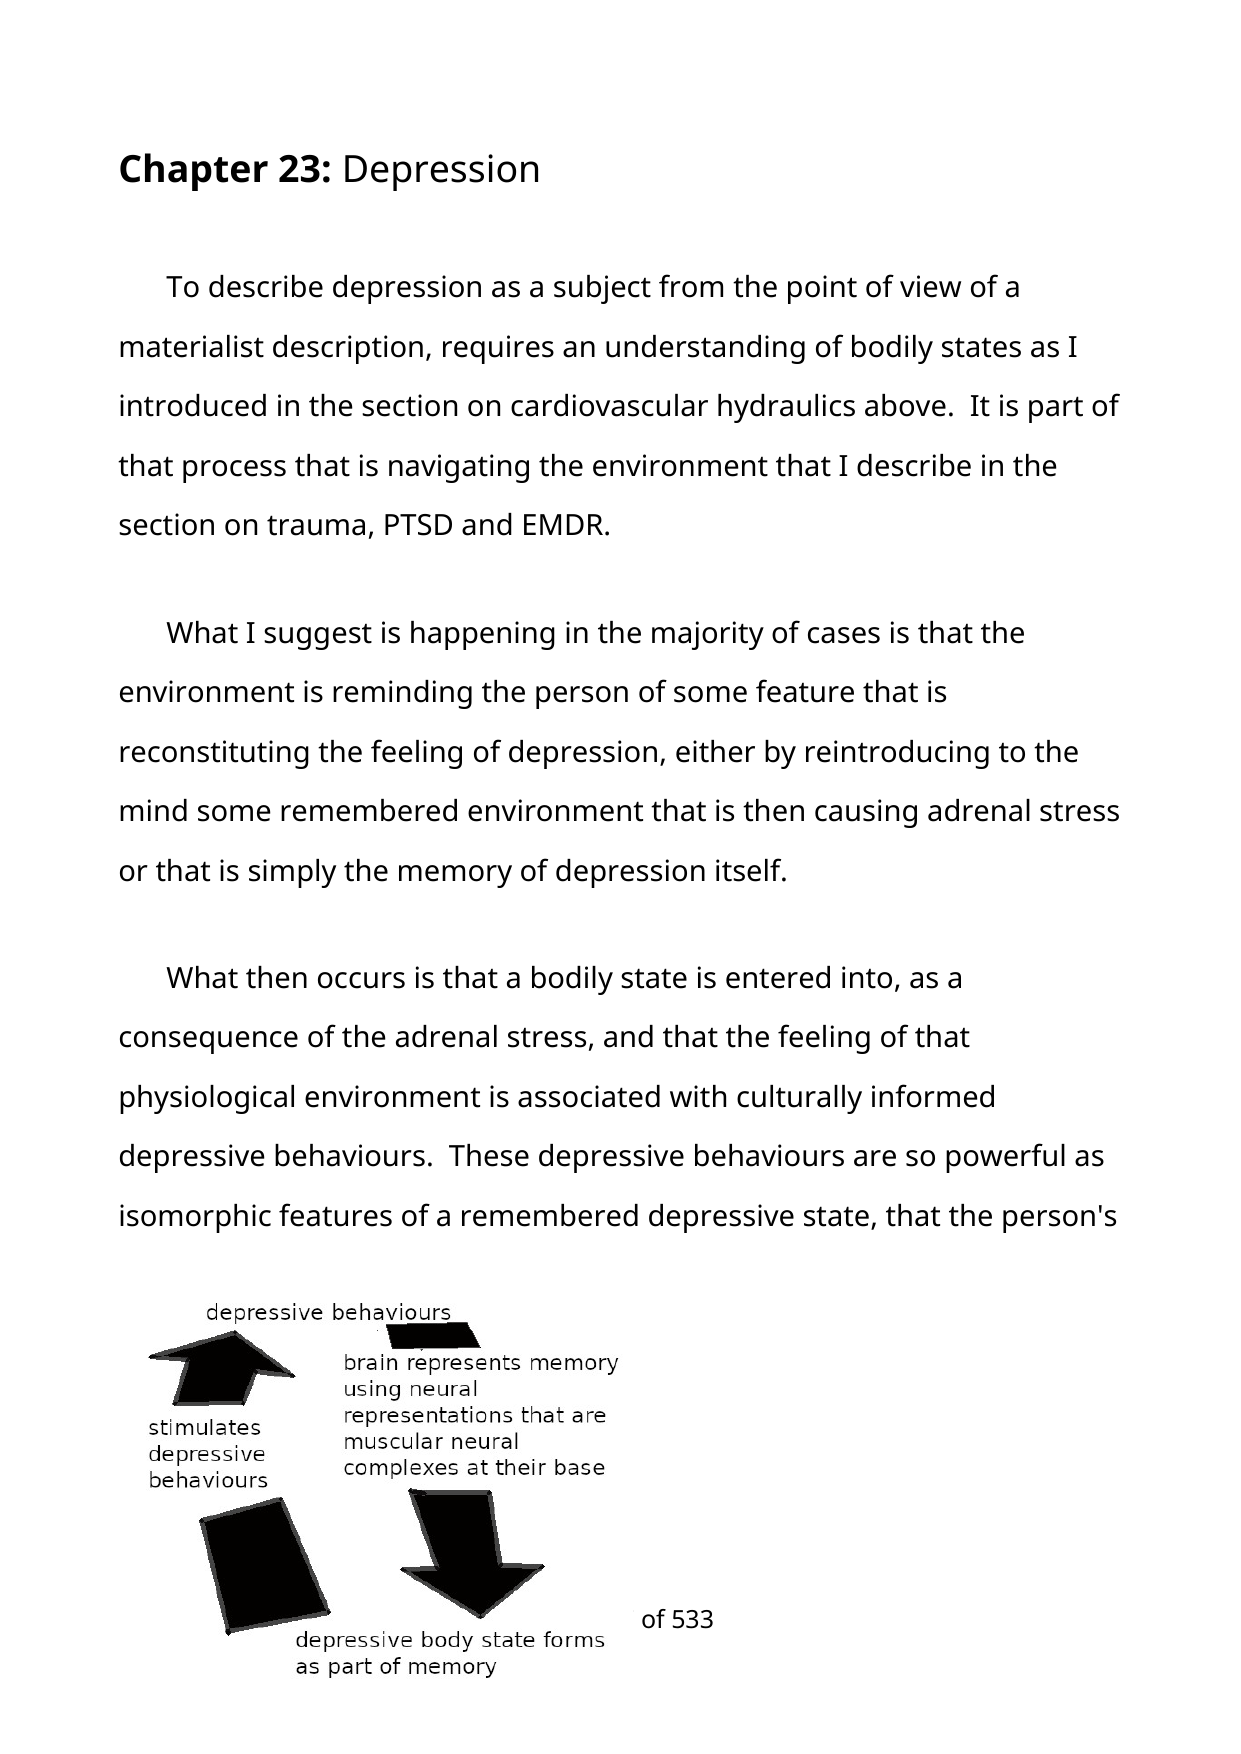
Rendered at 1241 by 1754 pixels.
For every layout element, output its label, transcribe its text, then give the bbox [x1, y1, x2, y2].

text To describe depression as a subject from the point of view of a materialist description, requires an understanding of bodily states as I introduced in the section on cardiovascular hydraulics above. It is part of that process that is navigating the environment that I describe in the section on trauma, PTSD and EMDR. [118, 267, 1122, 544]
picture [124, 1274, 634, 1702]
text Chapter 23: Depression [118, 142, 1122, 193]
text What I suggest is happening in the majority of cases is that the environment is reminding the person of some feature that is reconstituting the feeling of depression, either by reintroducing to the mind some remembered environment that is then causing adrenal stress or that is simply the memory of depression itself. [118, 612, 1122, 889]
text What then occurs is that a bodily state is entered into, as a consequence of the adrenal stress, and that the feeling of that physiological environment is associated with culturally informed depressive behaviours. These depressive behaviours are so powerful as isomorphic features of a remembered depressive state, that the person's [118, 957, 1122, 1235]
